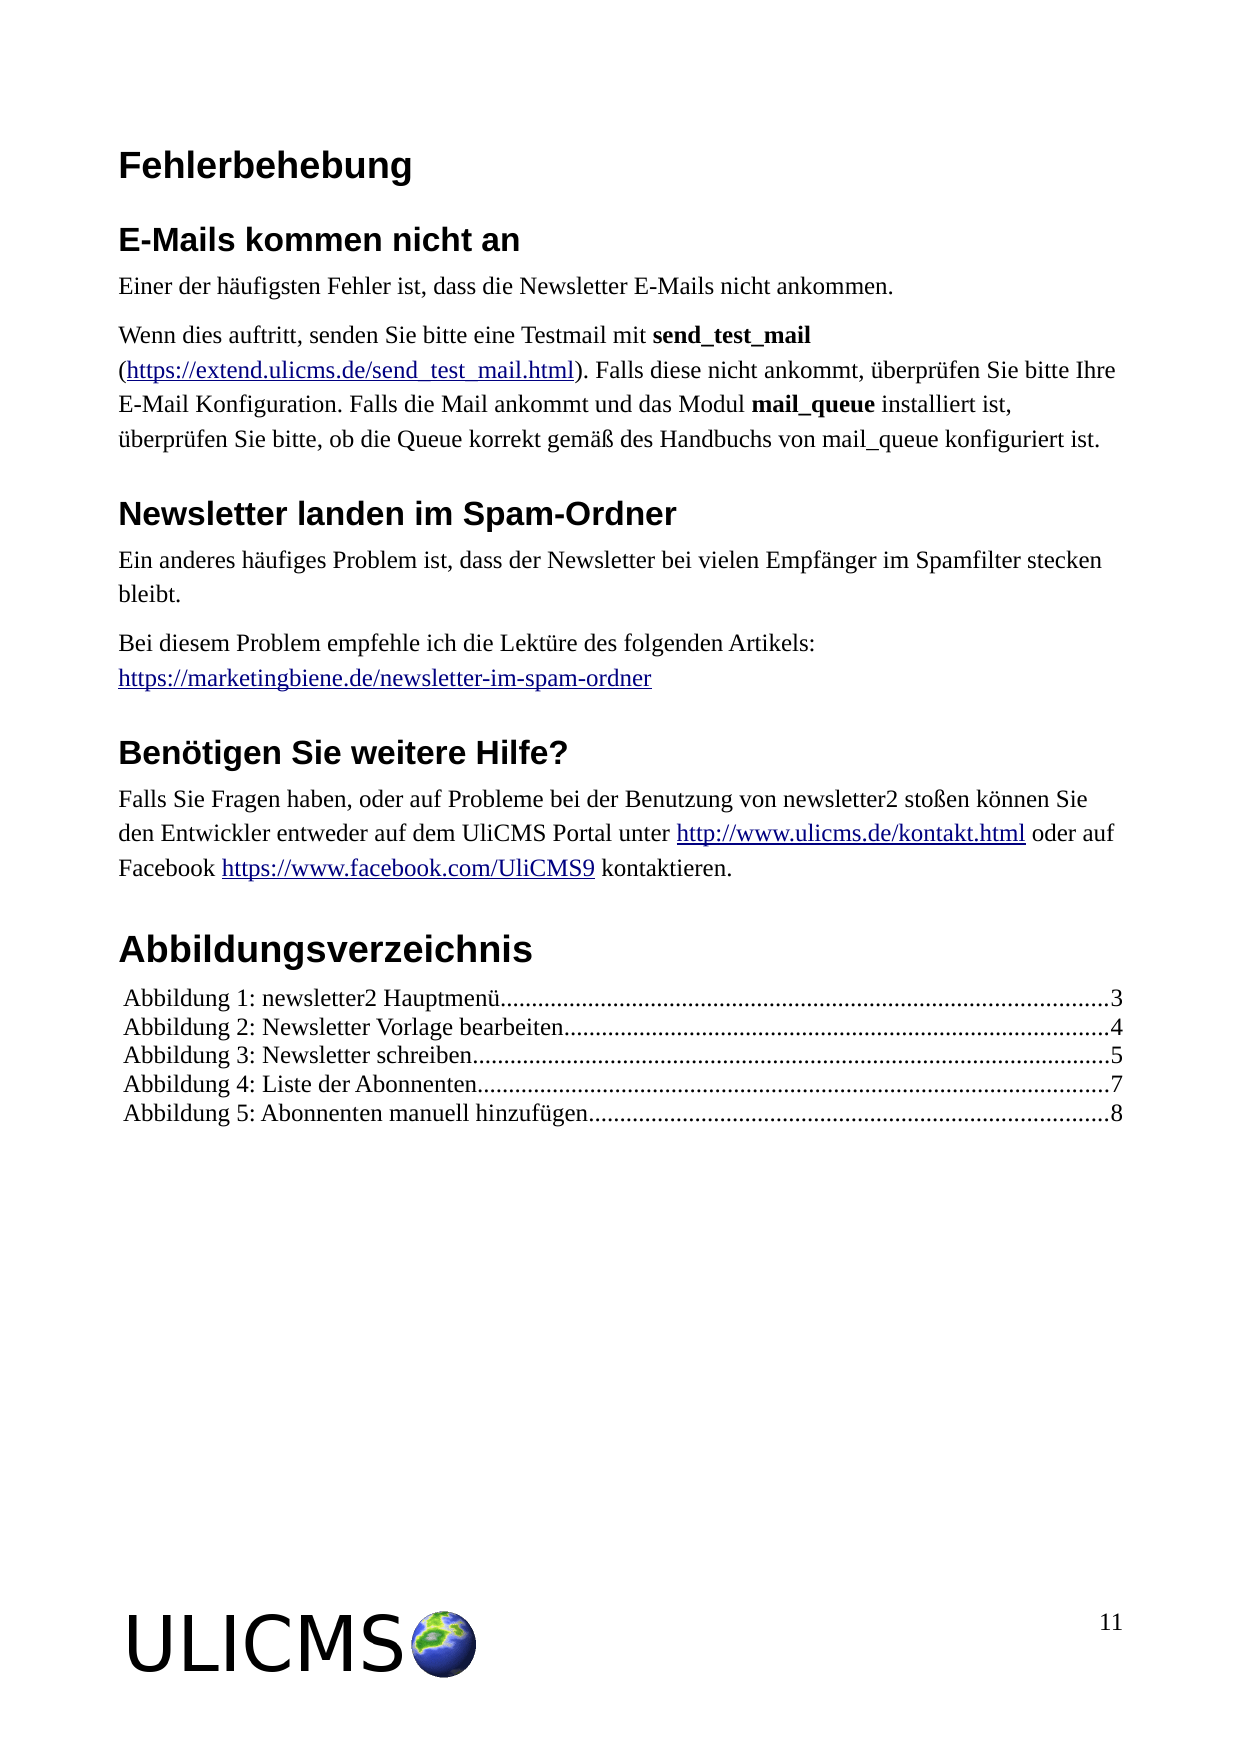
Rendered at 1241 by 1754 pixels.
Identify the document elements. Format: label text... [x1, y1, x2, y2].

text Wenn dies auftritt, senden Sie bitte eine Testmail mit send_test_mail (https://extend.ulicms.de/send_test_mail.html). Falls diese nicht ankommt, überprüfen Sie bitte Ihre E-Mail Konfiguration. Falls die Mail ankommt und das Modul mail_queue installiert ist, überprüfen Sie bitte, ob die Queue korrekt gemäß des Handbuchs von mail_queue konfiguriert ist. [118, 320, 1123, 452]
text Bei diesem Problem empfehle ich die Lektüre des folgenden Artikels: https://marketingbiene.de/newsletter-im-spam-ordner [118, 628, 1123, 692]
text Abbildung 3: Newsletter schreiben 5 [118, 1041, 1123, 1069]
subtitle Fehlerbehebung [118, 143, 1123, 187]
text Ein anderes häufiges Problem ist, dass der Newsletter bei vielen Empfänger im Spamfilter stecken bleibt. [118, 545, 1123, 608]
subtitle E-Mails kommen nicht an [118, 220, 1123, 259]
text Abbildung 1: newsletter2 Hauptmenü 3 [118, 983, 1123, 1012]
picture [118, 1607, 479, 1681]
subtitle Abbildungsverzeichnis [118, 927, 1123, 971]
text Abbildung 2: Newsletter Vorlage bearbeiten 4 [118, 1012, 1123, 1041]
text Falls Sie Fragen haben, oder auf Probleme bei der Benutzung von newsletter2 stoßen können Sie den Entwickler entweder auf dem UliCMS Portal unter http://www.ulicms.de/kontakt.html oder auf Facebook https://www.facebook.com/UliCMS9 kontaktieren. [118, 784, 1123, 882]
text Abbildung 5: Abonnenten manuell hinzufügen 8 [118, 1098, 1123, 1127]
text Abbildung 4: Liste der Abonnenten 7 [118, 1069, 1123, 1098]
text Einer der häufigsten Fehler ist, dass die Newsletter E-Mails nicht ankommen. [118, 271, 1123, 300]
subtitle Newsletter landen im Spam-Ordner [118, 494, 1123, 532]
